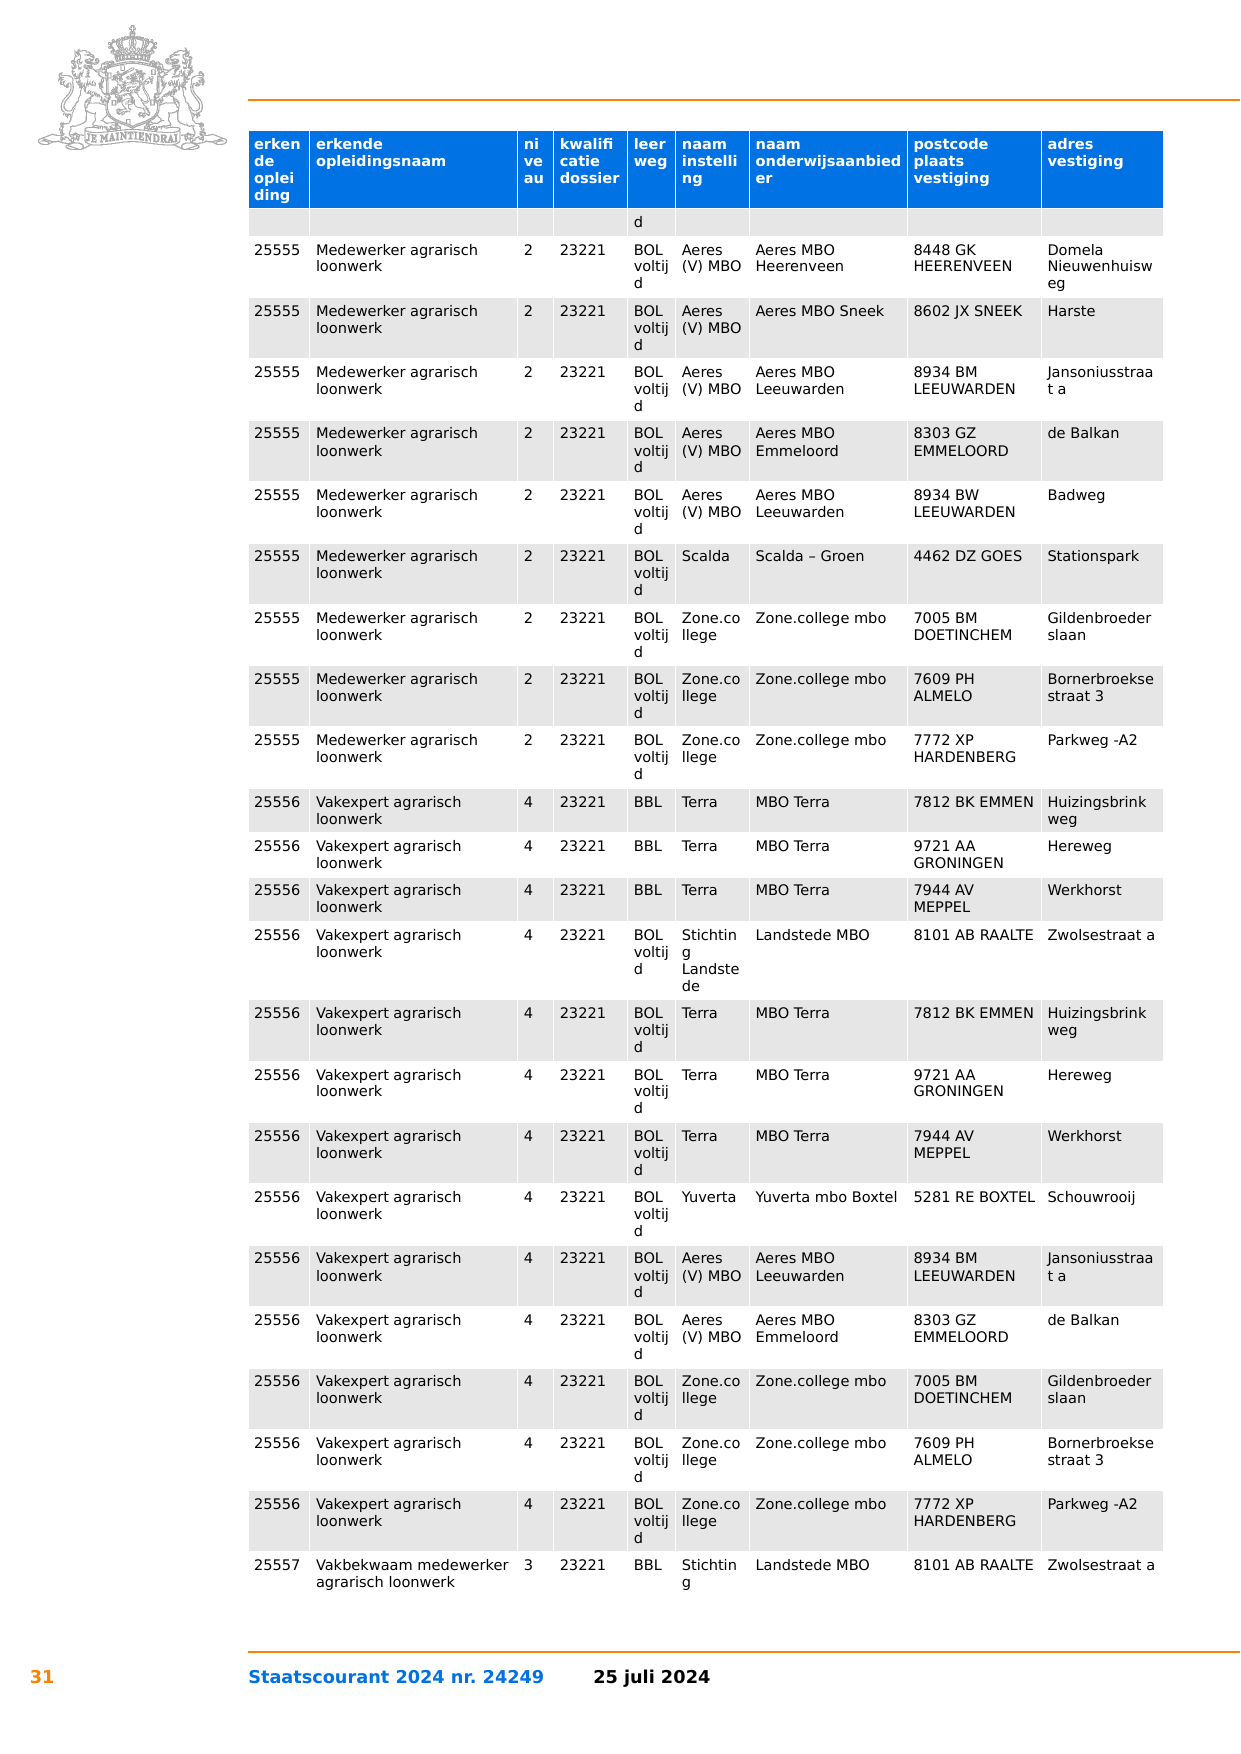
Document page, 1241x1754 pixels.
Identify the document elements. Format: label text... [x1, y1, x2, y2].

table_cell Zone.college mbo [750, 728, 907, 788]
table_cell 7005 BM DOETINCHEM [908, 605, 1041, 665]
table_cell 8934 BM LEEUWARDEN [908, 1246, 1041, 1306]
table_cell Aeres MBO Sneek [750, 298, 907, 358]
table_cell 23221 [554, 789, 627, 832]
table_cell 23221 [554, 1246, 627, 1306]
table_cell 8101 AB RAALTE [908, 1553, 1041, 1596]
table_cell [1042, 209, 1163, 236]
table_cell Zone.college [676, 605, 749, 665]
table_cell 25555 [249, 359, 309, 420]
table_cell 2 [518, 298, 553, 358]
table_cell Gildenbroederslaan [1042, 605, 1163, 665]
table_cell Vakexpert agrarisch loonwerk [310, 878, 517, 921]
table_cell Vakexpert agrarisch loonwerk [310, 833, 517, 877]
table_cell 7772 XP HARDENBERG [908, 1491, 1041, 1551]
table_cell Zone.college mbo [750, 1430, 907, 1490]
table_cell 2 [518, 666, 553, 726]
table_cell 2 [518, 359, 553, 420]
table_cell BOL voltijd [628, 728, 675, 788]
table_cell 23221 [554, 922, 627, 999]
table_header adres vestiging [1042, 131, 1163, 208]
table_cell 23221 [554, 1307, 627, 1367]
table_cell 23221 [554, 482, 627, 542]
table_header kwalificatie dossier [554, 131, 627, 208]
table_cell 2 [518, 728, 553, 788]
table_cell BBL [628, 1553, 675, 1596]
table_cell de Balkan [1042, 421, 1163, 481]
table_cell Bornerbroeksestraat 3 [1042, 1430, 1163, 1490]
table_cell Vakexpert agrarisch loonwerk [310, 1000, 517, 1061]
table_cell BOL voltijd [628, 666, 675, 726]
table_cell Aeres MBO Heerenveen [750, 237, 907, 297]
table_cell BOL voltijd [628, 1430, 675, 1490]
table_cell 4 [518, 1246, 553, 1306]
table_cell [310, 209, 517, 236]
table_cell Landstede MBO [750, 1553, 907, 1596]
table_cell Stichting Landstede [676, 922, 749, 999]
table_cell BOL voltijd [628, 544, 675, 604]
table_cell 4 [518, 1123, 553, 1183]
table_cell Yuverta mbo Boxtel [750, 1184, 907, 1245]
table_cell Zone.college mbo [750, 1369, 907, 1429]
table_cell Vakexpert agrarisch loonwerk [310, 1184, 517, 1245]
table_cell 23221 [554, 666, 627, 726]
table_cell [676, 209, 749, 236]
table_cell 23221 [554, 298, 627, 358]
table_cell Medewerker agrarisch loonwerk [310, 544, 517, 604]
table_cell BBL [628, 833, 675, 877]
table_cell MBO Terra [750, 1062, 907, 1122]
table_cell 8303 GZ EMMELOORD [908, 1307, 1041, 1367]
table_cell Medewerker agrarisch loonwerk [310, 728, 517, 788]
table_cell [750, 209, 907, 236]
table_cell Scalda [676, 544, 749, 604]
table_cell MBO Terra [750, 1000, 907, 1061]
table_cell 7772 XP HARDENBERG [908, 728, 1041, 788]
table_cell BOL voltijd [628, 1184, 675, 1245]
table_cell BOL voltijd [628, 922, 675, 999]
table_cell Terra [676, 1000, 749, 1061]
table_cell Zone.college [676, 728, 749, 788]
table_cell Aeres (V) MBO [676, 1246, 749, 1306]
table_cell 9721 AA GRONINGEN [908, 1062, 1041, 1122]
table_cell [554, 209, 627, 236]
table_cell Stationspark [1042, 544, 1163, 604]
table_cell 7944 AV MEPPEL [908, 878, 1041, 921]
table_cell Medewerker agrarisch loonwerk [310, 298, 517, 358]
table_cell Werkhorst [1042, 878, 1163, 921]
picture [38, 25, 227, 150]
table_cell Hereweg [1042, 1062, 1163, 1122]
table_cell Medewerker agrarisch loonwerk [310, 605, 517, 665]
table_cell BOL voltijd [628, 298, 675, 358]
table_cell Vakexpert agrarisch loonwerk [310, 1491, 517, 1551]
table_cell Vakexpert agrarisch loonwerk [310, 1430, 517, 1490]
table_cell Vakexpert agrarisch loonwerk [310, 1246, 517, 1306]
table_cell Gildenbroederslaan [1042, 1369, 1163, 1429]
table_cell Vakbekwaam medewerker agrarisch loonwerk [310, 1553, 517, 1596]
table_cell Terra [676, 1062, 749, 1122]
table_cell 9721 AA GRONINGEN [908, 833, 1041, 877]
table_header leerweg [628, 131, 675, 208]
table_cell 4 [518, 878, 553, 921]
table_cell Harste [1042, 298, 1163, 358]
table_cell Aeres (V) MBO [676, 298, 749, 358]
table_cell 25555 [249, 728, 309, 788]
table_cell Hereweg [1042, 833, 1163, 877]
table_cell 2 [518, 237, 553, 297]
table_cell MBO Terra [750, 789, 907, 832]
table_cell Badweg [1042, 482, 1163, 542]
table_cell 23221 [554, 728, 627, 788]
table_cell [249, 209, 309, 236]
table_cell 25555 [249, 605, 309, 665]
table_cell 7944 AV MEPPEL [908, 1123, 1041, 1183]
table_cell 23221 [554, 1491, 627, 1551]
table_cell 25556 [249, 1184, 309, 1245]
table_cell Jansoniusstraat a [1042, 359, 1163, 420]
table_cell Zone.college mbo [750, 605, 907, 665]
table_cell 23221 [554, 1000, 627, 1061]
table_cell Vakexpert agrarisch loonwerk [310, 1369, 517, 1429]
table_cell Vakexpert agrarisch loonwerk [310, 922, 517, 999]
table_cell Zone.college mbo [750, 1491, 907, 1551]
table_cell 25556 [249, 1491, 309, 1551]
table_cell 25555 [249, 544, 309, 604]
table_cell Aeres MBO Leeuwarden [750, 482, 907, 542]
table_cell Parkweg -A2 [1042, 1491, 1163, 1551]
table_cell BOL voltijd [628, 605, 675, 665]
table_cell Zone.college [676, 1430, 749, 1490]
table_cell 8602 JX SNEEK [908, 298, 1041, 358]
table_cell 4 [518, 1307, 553, 1367]
table_cell 8101 AB RAALTE [908, 922, 1041, 999]
table_cell 25555 [249, 237, 309, 297]
table_cell [518, 209, 553, 236]
table_cell 23221 [554, 544, 627, 604]
table_cell 2 [518, 605, 553, 665]
table_cell Parkweg -A2 [1042, 728, 1163, 788]
table_cell Domela Nieuwenhuisweg [1042, 237, 1163, 297]
table_cell 23221 [554, 421, 627, 481]
table_cell 7609 PH ALMELO [908, 666, 1041, 726]
table_cell Jansoniusstraat a [1042, 1246, 1163, 1306]
table_cell 4 [518, 1062, 553, 1122]
table_cell 23221 [554, 1123, 627, 1183]
table_cell Aeres (V) MBO [676, 482, 749, 542]
table_cell 4 [518, 1369, 553, 1429]
table_cell 8303 GZ EMMELOORD [908, 421, 1041, 481]
table_cell 4 [518, 833, 553, 877]
table_cell Terra [676, 878, 749, 921]
table_cell 25556 [249, 1246, 309, 1306]
table_cell Terra [676, 789, 749, 832]
table_cell 25556 [249, 1123, 309, 1183]
table_cell Zwolsestraat a [1042, 1553, 1163, 1596]
table_header erkende opleidingsnaam [310, 131, 517, 208]
table_cell BOL voltijd [628, 1000, 675, 1061]
table_cell 25556 [249, 1369, 309, 1429]
table_cell 25556 [249, 1062, 309, 1122]
table_header postcode plaats vestiging [908, 131, 1041, 208]
table_cell MBO Terra [750, 833, 907, 877]
table_cell 4 [518, 789, 553, 832]
table_header erkende opleiding [249, 131, 309, 208]
table_cell Yuverta [676, 1184, 749, 1245]
table_cell BOL voltijd [628, 1307, 675, 1367]
table_cell Medewerker agrarisch loonwerk [310, 666, 517, 726]
table_cell 4 [518, 1430, 553, 1490]
table_cell Schouwrooij [1042, 1184, 1163, 1245]
table_cell Zone.college mbo [750, 666, 907, 726]
table_cell MBO Terra [750, 1123, 907, 1183]
table_cell 23221 [554, 359, 627, 420]
table_header naam instelling [676, 131, 749, 208]
table_cell Vakexpert agrarisch loonwerk [310, 789, 517, 832]
table_cell Zone.college [676, 666, 749, 726]
table_cell Stichting [676, 1553, 749, 1596]
table_cell BOL voltijd [628, 237, 675, 297]
table_cell 2 [518, 482, 553, 542]
table_cell 4 [518, 1491, 553, 1551]
table_cell BOL voltijd [628, 1123, 675, 1183]
table_cell 25556 [249, 833, 309, 877]
table_cell 25556 [249, 1430, 309, 1490]
table_cell 25556 [249, 878, 309, 921]
table_cell Terra [676, 833, 749, 877]
table_cell BOL voltijd [628, 1246, 675, 1306]
table_cell 3 [518, 1553, 553, 1596]
table_cell Zwolsestraat a [1042, 922, 1163, 999]
table_cell 23221 [554, 1430, 627, 1490]
table_cell 23221 [554, 1369, 627, 1429]
table_cell BOL voltijd [628, 1062, 675, 1122]
table_cell BOL voltijd [628, 482, 675, 542]
table_cell 25555 [249, 421, 309, 481]
table_cell 23221 [554, 1184, 627, 1245]
table_cell 4 [518, 1184, 553, 1245]
table_cell Scalda – Groen [750, 544, 907, 604]
table_cell BOL voltijd [628, 1491, 675, 1551]
table_cell 23221 [554, 237, 627, 297]
table_cell 5281 RE BOXTEL [908, 1184, 1041, 1245]
table_cell 25556 [249, 1000, 309, 1061]
table_cell 25555 [249, 482, 309, 542]
table_cell 8934 BW LEEUWARDEN [908, 482, 1041, 542]
table_cell 7609 PH ALMELO [908, 1430, 1041, 1490]
table_cell Bornerbroeksestraat 3 [1042, 666, 1163, 726]
table_cell Medewerker agrarisch loonwerk [310, 237, 517, 297]
table_cell de Balkan [1042, 1307, 1163, 1367]
table_cell Huizingsbrinkweg [1042, 789, 1163, 832]
table_cell Vakexpert agrarisch loonwerk [310, 1307, 517, 1367]
table_cell 2 [518, 544, 553, 604]
table_cell BOL voltijd [628, 359, 675, 420]
table_cell BOL voltijd [628, 1369, 675, 1429]
table_cell Zone.college [676, 1369, 749, 1429]
table_cell 23221 [554, 833, 627, 877]
table_cell BBL [628, 789, 675, 832]
table_cell 25556 [249, 1307, 309, 1367]
table_cell Zone.college [676, 1491, 749, 1551]
table_cell 25557 [249, 1553, 309, 1596]
table_cell Medewerker agrarisch loonwerk [310, 359, 517, 420]
table_header naam onderwijsaanbieder [750, 131, 907, 208]
table_cell 7005 BM DOETINCHEM [908, 1369, 1041, 1429]
table_cell Medewerker agrarisch loonwerk [310, 482, 517, 542]
table_cell 25555 [249, 298, 309, 358]
table_cell Aeres (V) MBO [676, 237, 749, 297]
table_cell 23221 [554, 1553, 627, 1596]
table_cell 2 [518, 421, 553, 481]
table_cell Aeres MBO Leeuwarden [750, 359, 907, 420]
table_cell 23221 [554, 605, 627, 665]
table_cell d [628, 209, 675, 236]
table_cell 8934 BM LEEUWARDEN [908, 359, 1041, 420]
table_cell Terra [676, 1123, 749, 1183]
table_cell 8448 GK HEERENVEEN [908, 237, 1041, 297]
table_cell [908, 209, 1041, 236]
table_cell 7812 BK EMMEN [908, 1000, 1041, 1061]
table_cell Landstede MBO [750, 922, 907, 999]
table_cell Aeres (V) MBO [676, 1307, 749, 1367]
table_cell BBL [628, 878, 675, 921]
table_cell 4 [518, 922, 553, 999]
table_cell Aeres MBO Emmeloord [750, 1307, 907, 1367]
table_cell Aeres MBO Emmeloord [750, 421, 907, 481]
table_header niveau [518, 131, 553, 208]
table_cell MBO Terra [750, 878, 907, 921]
table_cell BOL voltijd [628, 421, 675, 481]
table_cell 25556 [249, 922, 309, 999]
table_cell Vakexpert agrarisch loonwerk [310, 1123, 517, 1183]
table_cell 25555 [249, 666, 309, 726]
table_cell Huizingsbrinkweg [1042, 1000, 1163, 1061]
table_cell 4462 DZ GOES [908, 544, 1041, 604]
table_cell Aeres (V) MBO [676, 421, 749, 481]
table_cell 7812 BK EMMEN [908, 789, 1041, 832]
table_cell 4 [518, 1000, 553, 1061]
table_cell 23221 [554, 878, 627, 921]
table_cell Vakexpert agrarisch loonwerk [310, 1062, 517, 1122]
table_cell Aeres MBO Leeuwarden [750, 1246, 907, 1306]
table_cell Werkhorst [1042, 1123, 1163, 1183]
table_cell 23221 [554, 1062, 627, 1122]
table_cell Medewerker agrarisch loonwerk [310, 421, 517, 481]
table_cell 25556 [249, 789, 309, 832]
table_cell Aeres (V) MBO [676, 359, 749, 420]
